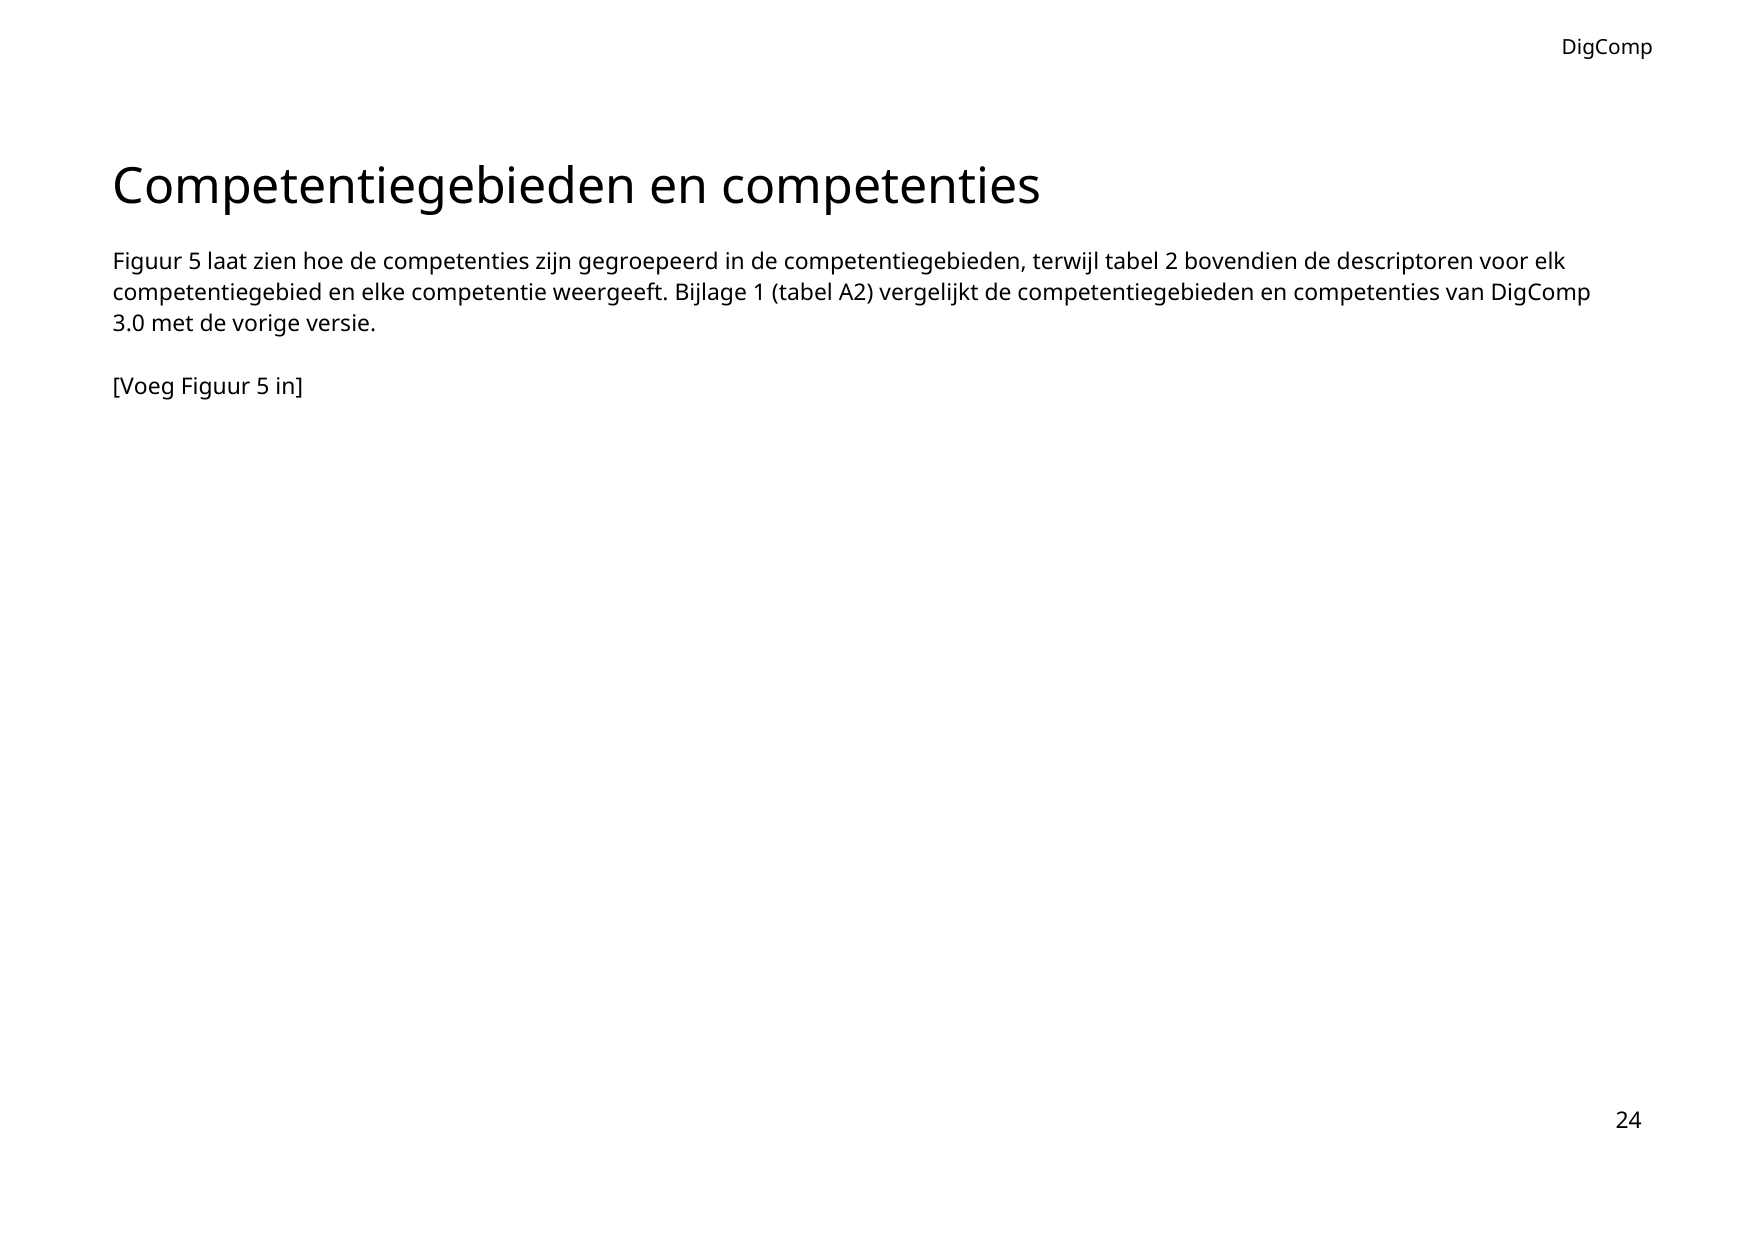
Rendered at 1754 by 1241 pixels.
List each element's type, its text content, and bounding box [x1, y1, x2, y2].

text Figuur 5 laat zien hoe de competenties zijn gegroepeerd in de competentiegebieden, terwijl tabel 2 bovendien de descriptoren voor elk competentiegebied en elke competentie weergeeft. Bijlage 1 (tabel A2) vergelijkt de competentiegebieden en competenties van DigComp 3.0 met de vorige versie. [112, 244, 1603, 338]
subtitle Competentiegebieden en competenties [112, 150, 1641, 218]
text [Voeg Figuur 5 in] [112, 369, 1641, 401]
